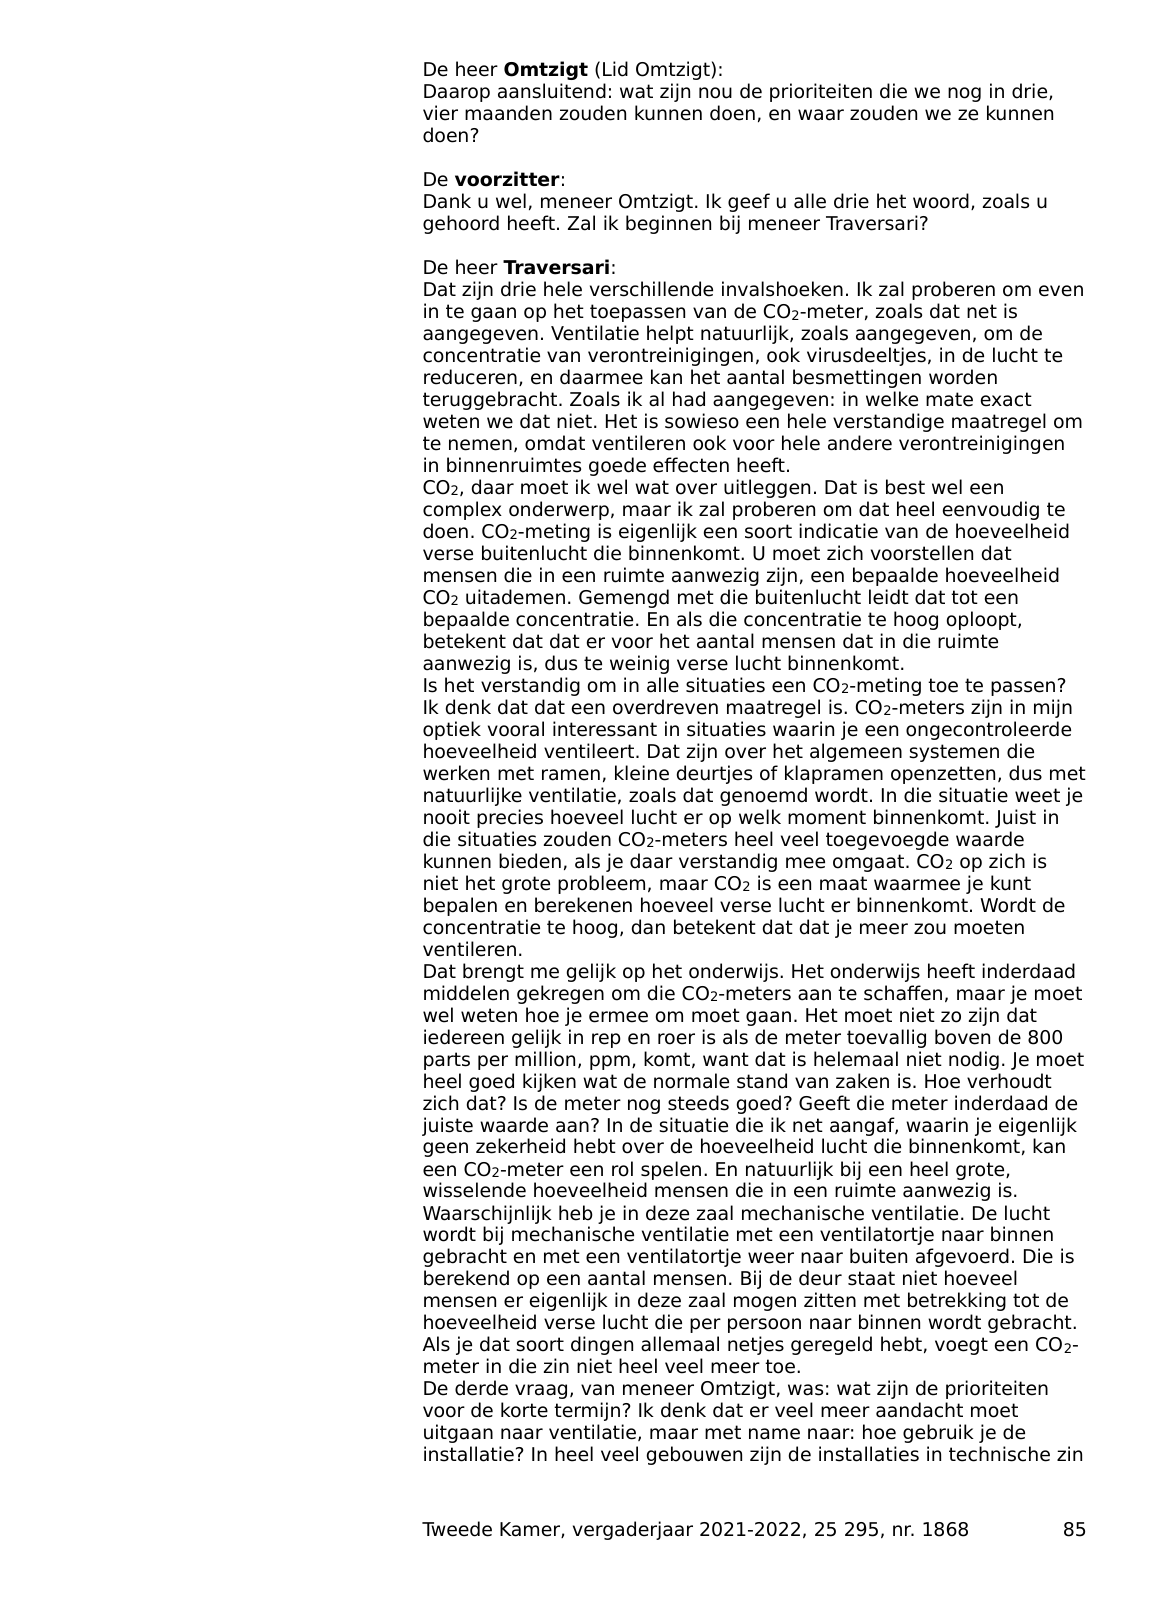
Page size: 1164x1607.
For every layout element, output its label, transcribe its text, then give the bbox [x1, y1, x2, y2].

text Dat zijn drie hele verschillende invalshoeken. Ik zal proberen om even in te gaan op het toepassen van de CO2-meter, zoals dat net is aangegeven. Ventilatie helpt natuurlijk, zoals aangegeven, om de concentratie van verontreinigingen, ook virusdeeltjes, in de lucht te reduceren, en daarmee kan het aantal besmettingen worden teruggebracht. Zoals ik al had aangegeven: in welke mate exact weten we dat niet. Het is sowieso een hele verstandige maatregel om te nemen, omdat ventileren ook voor hele andere verontreinigingen in binnenruimtes goede effecten heeft. [422, 279, 1087, 477]
text De derde vraag, van meneer Omtzigt, was: wat zijn de prioriteiten voor de korte termijn? Ik denk dat er veel meer aandacht moet uitgaan naar ventilatie, maar met name naar: hoe gebruik je de installatie? In heel veel gebouwen zijn de installaties in technische zin [422, 1378, 1087, 1466]
text CO2, daar moet ik wel wat over uitleggen. Dat is best wel een complex onderwerp, maar ik zal proberen om dat heel eenvoudig te doen. CO2-meting is eigenlijk een soort indicatie van de hoeveelheid verse buitenlucht die binnenkomt. U moet zich voorstellen dat mensen die in een ruimte aanwezig zijn, een bepaalde hoeveelheid CO2 uitademen. Gemengd met die buitenlucht leidt dat tot een bepaalde concentratie. En als die concentratie te hoog oploopt, betekent dat dat er voor het aantal mensen dat in die ruimte aanwezig is, dus te weinig verse lucht binnenkomt. [422, 477, 1087, 675]
text De heer Traversari: [422, 257, 1087, 279]
text Dank u wel, meneer Omtzigt. Ik geef u alle drie het woord, zoals u gehoord heeft. Zal ik beginnen bij meneer Traversari? [422, 191, 1087, 235]
text De heer Omtzigt (Lid Omtzigt): [422, 59, 1087, 81]
text Dat brengt me gelijk op het onderwijs. Het onderwijs heeft inderdaad middelen gekregen om die CO2-meters aan te schaffen, maar je moet wel weten hoe je ermee om moet gaan. Het moet niet zo zijn dat iedereen gelijk in rep en roer is als de meter toevallig boven de 800 parts per million, ppm, komt, want dat is helemaal niet nodig. Je moet heel goed kijken wat de normale stand van zaken is. Hoe verhoudt zich dat? Is de meter nog steeds goed? Geeft die meter inderdaad de juiste waarde aan? In de situatie die ik net aangaf, waarin je eigenlijk geen zekerheid hebt over de hoeveelheid lucht die binnenkomt, kan een CO2-meter een rol spelen. En natuurlijk bij een heel grote, wisselende hoeveelheid mensen die in een ruimte aanwezig is. Waarschijnlijk heb je in deze zaal mechanische ventilatie. De lucht wordt bij mechanische ventilatie met een ventilatortje naar binnen gebracht en met een ventilatortje weer naar buiten afgevoerd. Die is berekend op een aantal mensen. Bij de deur staat niet hoeveel mensen er eigenlijk in deze zaal mogen zitten met betrekking tot de hoeveelheid verse lucht die per persoon naar binnen wordt gebracht. Als je dat soort dingen allemaal netjes geregeld hebt, voegt een CO2-meter in die zin niet heel veel meer toe. [422, 961, 1087, 1378]
text De voorzitter: [422, 169, 1087, 191]
text Daarop aansluitend: wat zijn nou de prioriteiten die we nog in drie, vier maanden zouden kunnen doen, en waar zouden we ze kunnen doen? [422, 81, 1087, 147]
text Is het verstandig om in alle situaties een CO2-meting toe te passen? Ik denk dat dat een overdreven maatregel is. CO2-meters zijn in mijn optiek vooral interessant in situaties waarin je een ongecontroleerde hoeveelheid ventileert. Dat zijn over het algemeen systemen die werken met ramen, kleine deurtjes of klapramen openzetten, dus met natuurlijke ventilatie, zoals dat genoemd wordt. In die situatie weet je nooit precies hoeveel lucht er op welk moment binnenkomt. Juist in die situaties zouden CO2-meters heel veel toegevoegde waarde kunnen bieden, als je daar verstandig mee omgaat. CO2 op zich is niet het grote probleem, maar CO2 is een maat waarmee je kunt bepalen en berekenen hoeveel verse lucht er binnenkomt. Wordt de concentratie te hoog, dan betekent dat dat je meer zou moeten ventileren. [422, 675, 1087, 961]
